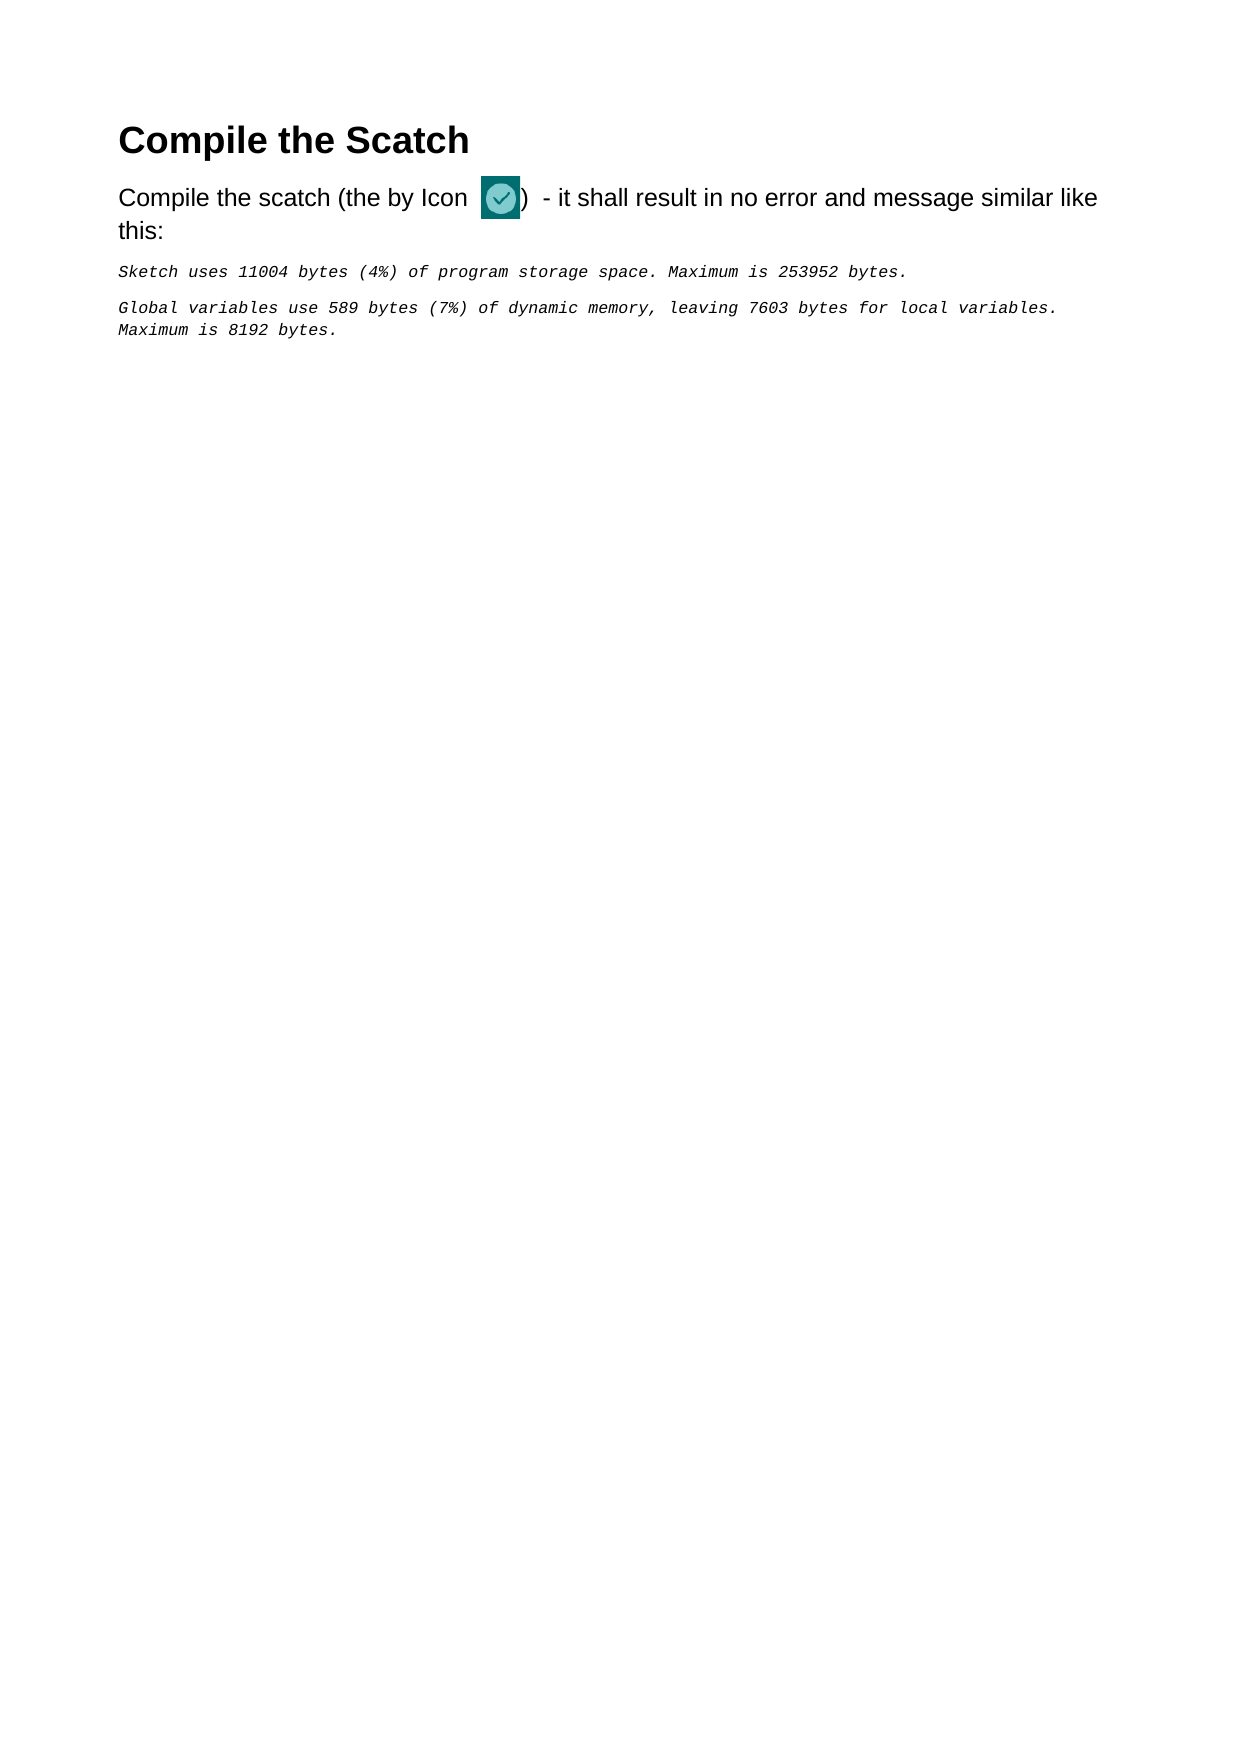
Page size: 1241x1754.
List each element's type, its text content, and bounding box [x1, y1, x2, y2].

text Compile the Scatch [118, 118, 1122, 162]
picture [481, 176, 521, 219]
text Global variables use 589 bytes (7%) of dynamic memory, leaving 7603 bytes for local variables. Maximum is 8192 bytes. [118, 300, 1122, 340]
text Compile the scatch (the by Icon ) - it shall result in no error and message similar like this: [118, 183, 1122, 244]
text Sketch uses 11004 bytes (4%) of program storage space. Maximum is 253952 bytes. [118, 263, 1122, 282]
